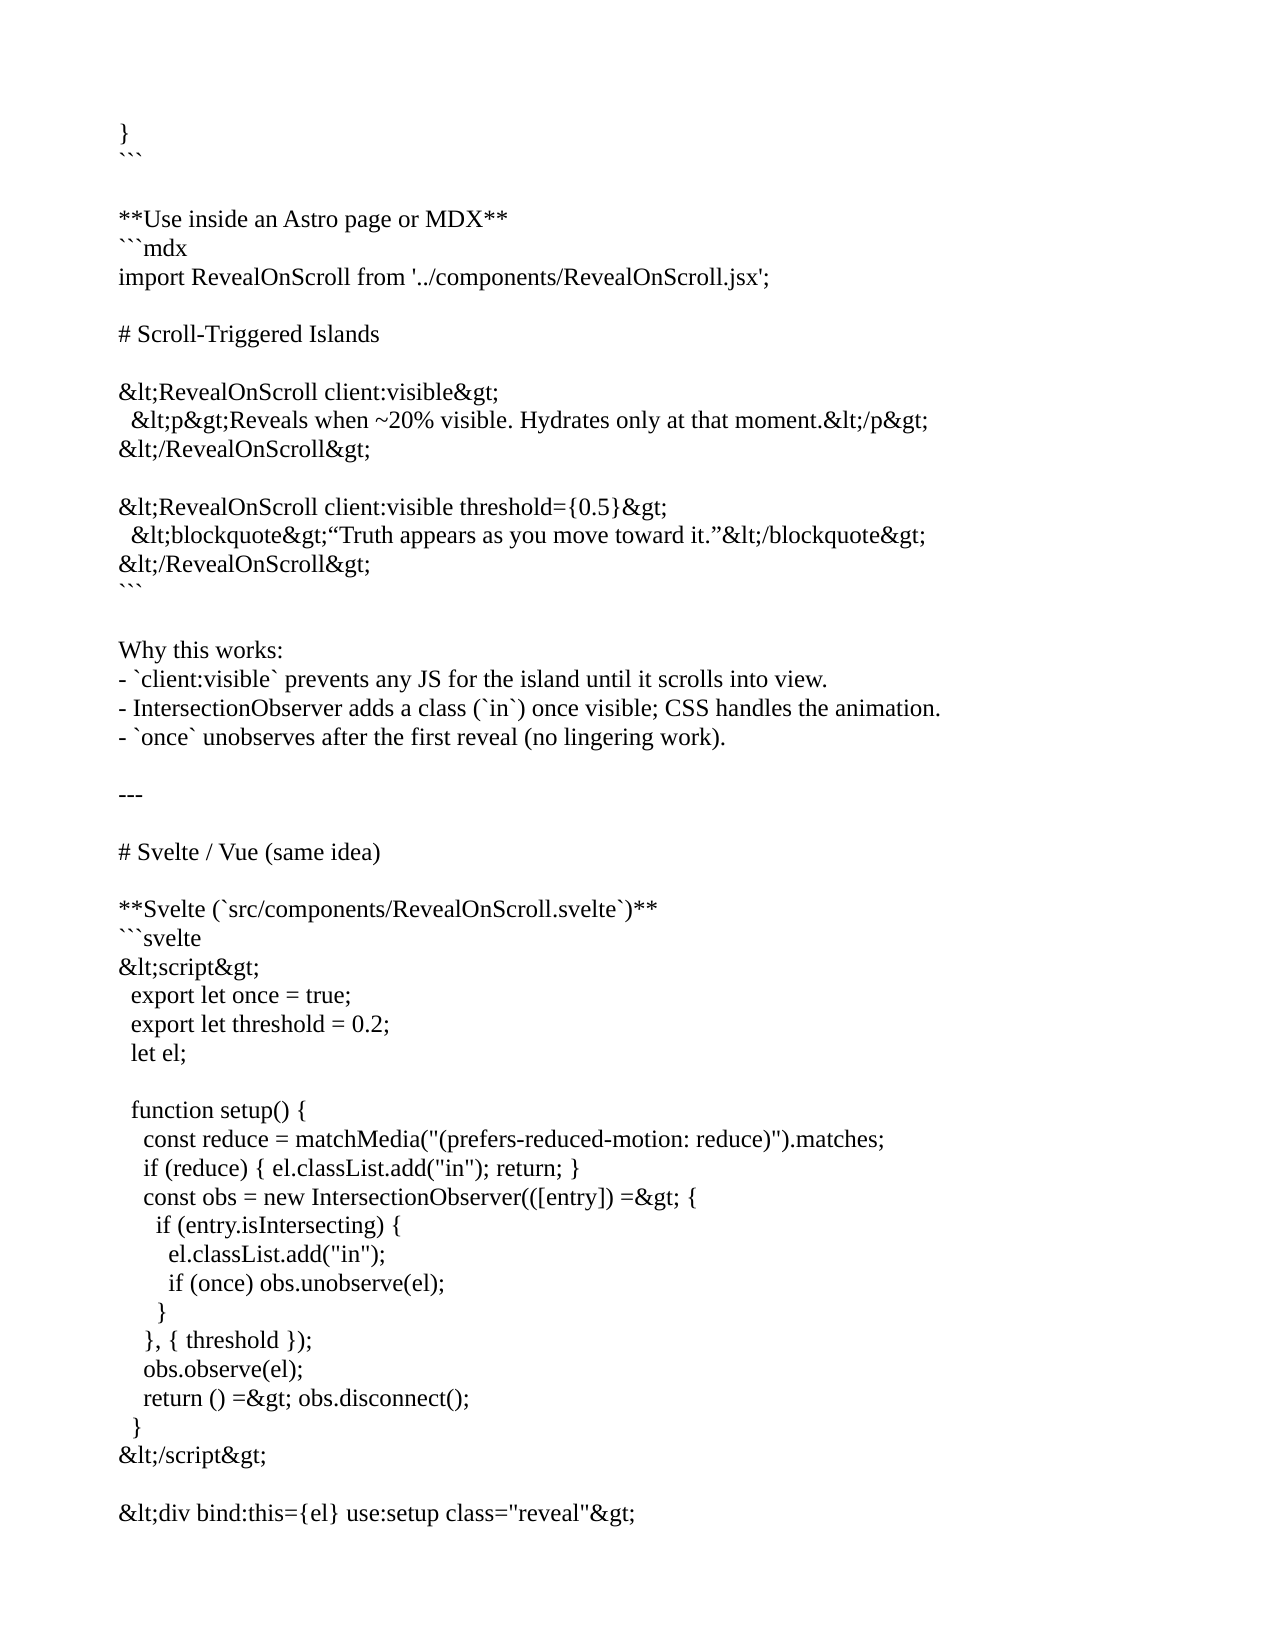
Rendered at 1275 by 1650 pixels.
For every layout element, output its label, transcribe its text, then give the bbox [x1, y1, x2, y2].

text - IntersectionObserver adds a class (`in`) once visible; CSS handles the animation. [118, 693, 1157, 722]
text obs.observe(el); [118, 1354, 1157, 1383]
text # Svelte / Vue (same idea) [118, 837, 1157, 866]
text } [118, 118, 1157, 147]
text - `once` unobserves after the first reveal (no lingering work). [118, 722, 1157, 751]
text **Svelte (`src/components/RevealOnScroll.svelte`)** [118, 894, 1157, 923]
text &lt;/RevealOnScroll&gt; [118, 549, 1157, 578]
text &lt;p&gt;Reveals when ~20% visible. Hydrates only at that moment.&lt;/p&gt; [118, 406, 1157, 434]
text } [118, 1412, 1157, 1441]
text import RevealOnScroll from '../components/RevealOnScroll.jsx'; [118, 262, 1157, 291]
text const reduce = matchMedia("(prefers-reduced-motion: reduce)").matches; [118, 1124, 1157, 1153]
text ``` [118, 578, 1157, 607]
text &lt;blockquote&gt;“Truth appears as you move toward it.”&lt;/blockquote&gt; [118, 521, 1157, 549]
text &lt;/RevealOnScroll&gt; [118, 434, 1157, 463]
text &lt;div bind:this={el} use:setup class="reveal"&gt; [118, 1498, 1157, 1527]
text }, { threshold }); [118, 1326, 1157, 1354]
text return () =&gt; obs.disconnect(); [118, 1383, 1157, 1412]
text if (reduce) { el.classList.add("in"); return; } [118, 1153, 1157, 1182]
text export let threshold = 0.2; [118, 1009, 1157, 1038]
text --- [118, 779, 1157, 808]
text function setup() { [118, 1096, 1157, 1124]
text &lt;/script&gt; [118, 1441, 1157, 1469]
text ```svelte [118, 923, 1157, 952]
text let el; [118, 1038, 1157, 1067]
text &lt;RevealOnScroll client:visible threshold={0.5}&gt; [118, 492, 1157, 521]
text ``` [118, 147, 1157, 176]
text } [118, 1297, 1157, 1326]
text # Scroll-Triggered Islands [118, 319, 1157, 348]
text if (once) obs.unobserve(el); [118, 1268, 1157, 1297]
text **Use inside an Astro page or MDX** [118, 204, 1157, 233]
text &lt;script&gt; [118, 952, 1157, 981]
text &lt;RevealOnScroll client:visible&gt; [118, 377, 1157, 406]
text - `client:visible` prevents any JS for the island until it scrolls into view. [118, 664, 1157, 693]
text Why this works: [118, 636, 1157, 664]
text export let once = true; [118, 981, 1157, 1009]
text el.classList.add("in"); [118, 1239, 1157, 1268]
text const obs = new IntersectionObserver(([entry]) =&gt; { [118, 1182, 1157, 1211]
text if (entry.isIntersecting) { [118, 1211, 1157, 1239]
text ```mdx [118, 233, 1157, 262]
